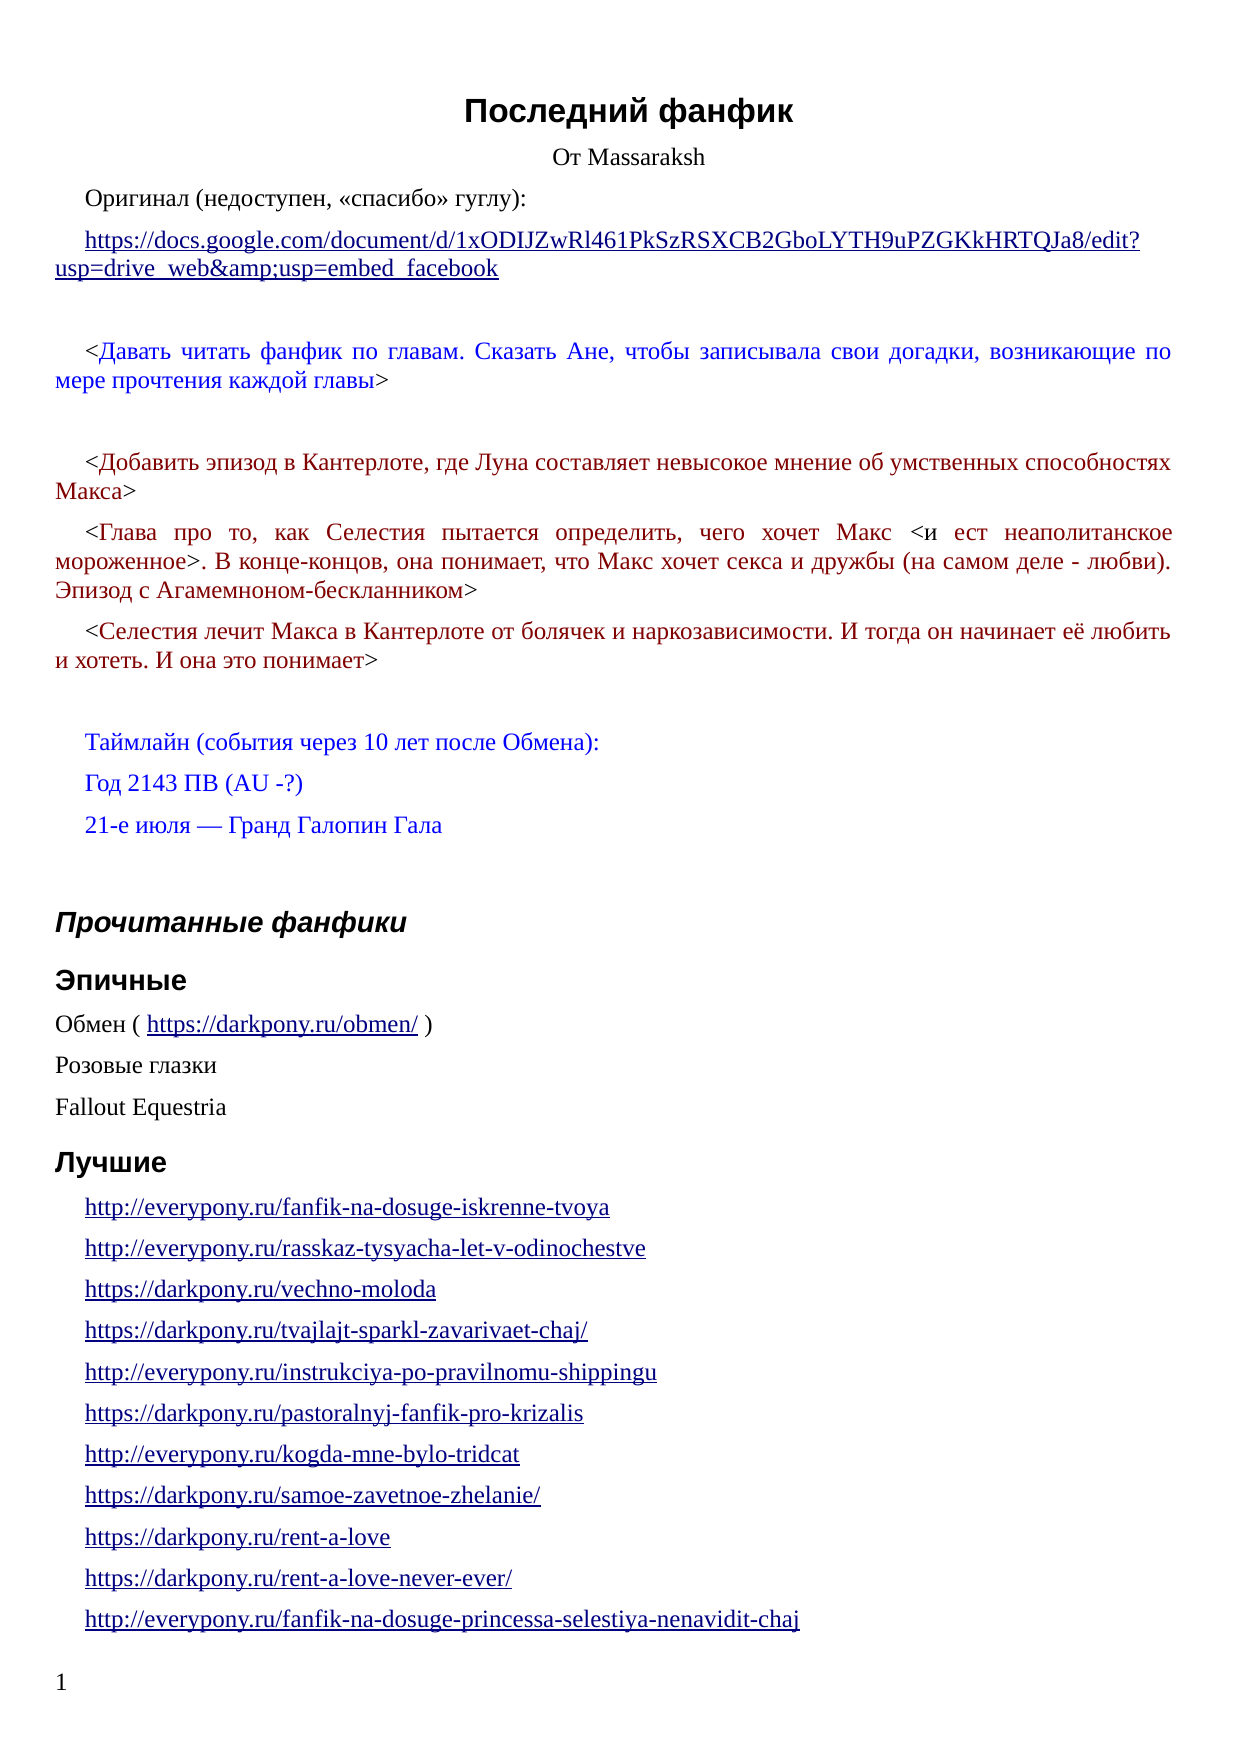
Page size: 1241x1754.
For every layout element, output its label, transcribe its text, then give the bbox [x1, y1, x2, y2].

text Таймлайн (события через 10 лет после Обмена): [55, 727, 1173, 756]
text http://everypony.ru/rasskaz-tysyacha-let-v-odinochestve [55, 1233, 1173, 1262]
text От Massaraksh [55, 142, 1173, 171]
text https://darkpony.ru/rent-a-love [55, 1522, 1173, 1550]
text <Глава про то, как Селестия пытается определить, чего хочет Макс <и ест неаполитанское мороженное>. В конце-концов, она понимает, что Макс хочет секса и дружбы (на самом деле - любви). Эпизод с Агамемноном-бескланником> [55, 517, 1173, 603]
text 21-е июля — Гранд Галопин Гала [55, 810, 1173, 838]
text http://everypony.ru/fanfik-na-dosuge-iskrenne-tvoya [55, 1192, 1173, 1220]
text https://docs.google.com/document/d/1xODIJZwRl461PkSzRSXCB2GboLYTH9uPZGKkHRTQJa8/edit?usp=drive_web&amp;usp=embed_facebook [55, 225, 1173, 282]
subtitle Эпичные [55, 963, 1173, 997]
text https://darkpony.ru/samoe-zavetnoe-zhelanie/ [55, 1480, 1173, 1509]
text <Селестия лечит Макса в Кантерлоте от болячек и наркозависимости. И тогда он начинает её любить и хотеть. И она это понимает> [55, 616, 1173, 673]
text https://darkpony.ru/rent-a-love-never-ever/ [55, 1563, 1173, 1592]
text Розовые глазки [55, 1051, 1173, 1079]
text http://everypony.ru/fanfik-na-dosuge-princessa-selestiya-nenavidit-chaj [55, 1604, 1173, 1633]
subtitle Лучшие [55, 1146, 1173, 1179]
text Fallout Equestria [55, 1092, 1173, 1121]
text http://everypony.ru/instrukciya-po-pravilnomu-shippingu [55, 1357, 1173, 1385]
text https://darkpony.ru/pastoralnyj-fanfik-pro-krizalis [55, 1398, 1173, 1427]
text Оригинал (недоступен, «спасибо» гуглу): [55, 183, 1173, 212]
text https://darkpony.ru/vechno-moloda [55, 1274, 1173, 1303]
subtitle Последний фанфик [55, 91, 1173, 130]
text https://darkpony.ru/tvajlajt-sparkl-zavarivaet-chaj/ [55, 1315, 1173, 1344]
text http://everypony.ru/kogda-mne-bylo-tridcat [55, 1439, 1173, 1468]
text Год 2143 ПВ (AU -?) [55, 768, 1173, 797]
text Обмен ( https://darkpony.ru/obmen/ ) [55, 1009, 1173, 1038]
text <Давать читать фанфик по главам. Сказать Ане, чтобы записывала свои догадки, возникающие по мере прочтения каждой главы> [55, 336, 1173, 393]
text <Добавить эпизод в Кантерлоте, где Луна составляет невысокое мнение об умственных способностях Макса> [55, 447, 1173, 505]
subtitle Прочитанные фанфики [55, 905, 1173, 938]
